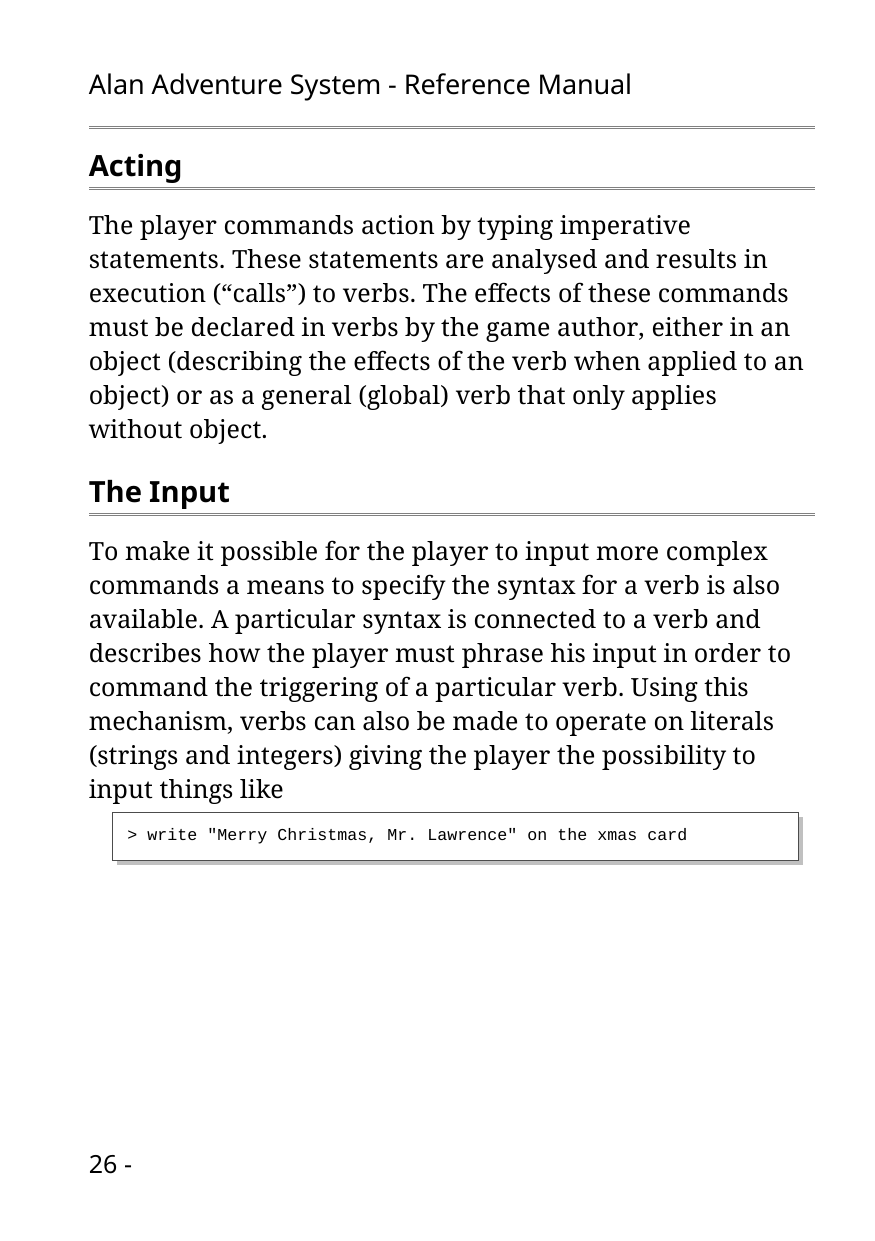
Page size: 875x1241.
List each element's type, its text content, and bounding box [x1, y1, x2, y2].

text The player commands action by typing imperative statements. These statements are analysed and results in execution (“calls”) to verbs. The effects of these commands must be declared in verbs by the game author, either in an object (describing the effects of the verb when applied to an object) or as a general (global) verb that only applies without object. [88, 208, 815, 446]
subtitle Acting [88, 146, 815, 189]
text To make it possible for the player to input more complex commands a means to specify the syntax for a verb is also available. A particular syntax is connected to a verb and describes how the player must phrase his input in order to command the triggering of a particular verb. Using this mechanism, verbs can also be made to operate on literals (strings and integers) giving the player the possi­bility to input things like [88, 534, 815, 806]
subtitle The Input [88, 471, 815, 515]
text > write "Merry Christmas, Mr. Lawrence" on the xmas card [113, 813, 798, 860]
